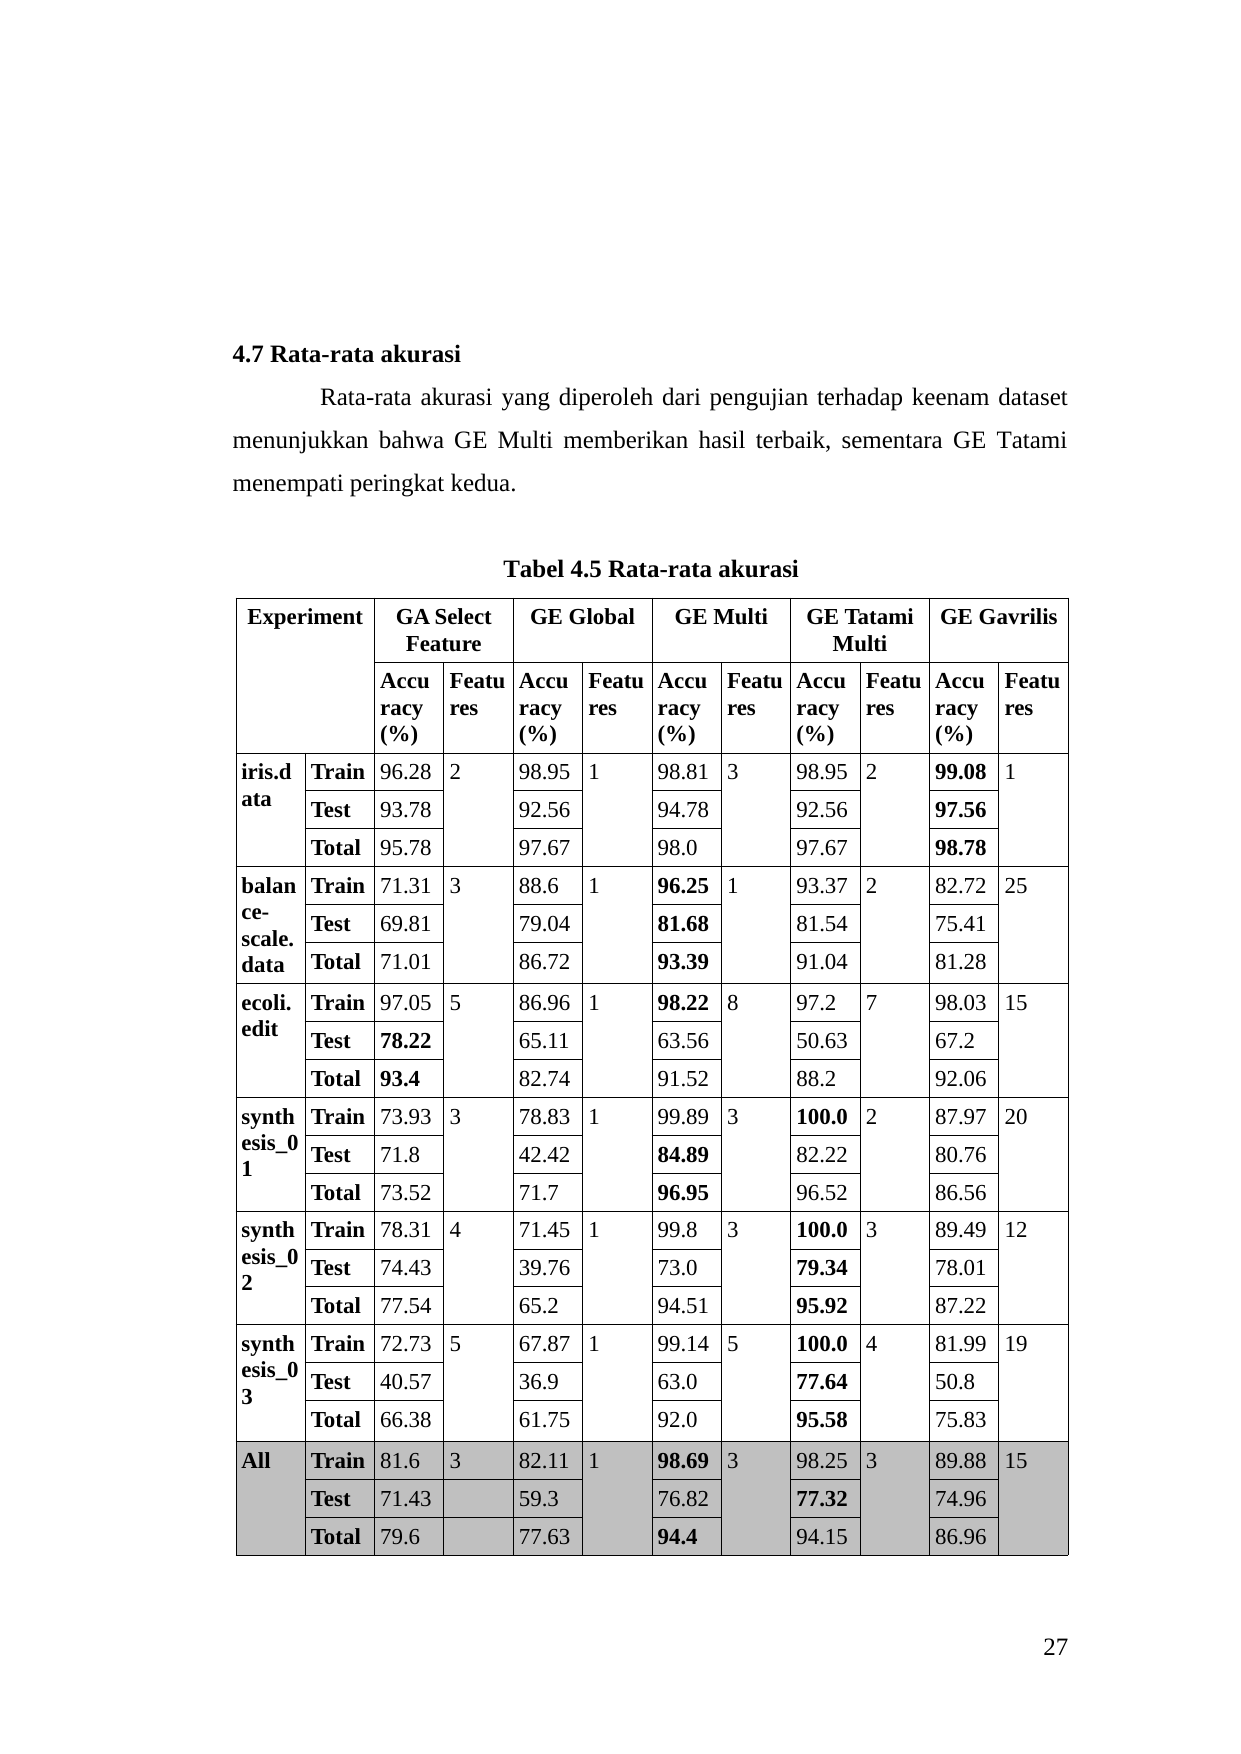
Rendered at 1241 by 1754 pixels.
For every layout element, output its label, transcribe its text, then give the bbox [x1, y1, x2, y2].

table_cell 79.34 [791, 1250, 860, 1286]
table_cell 67.2 [930, 1022, 998, 1059]
table_cell 86.72 [514, 943, 582, 983]
table_cell 92.56 [514, 791, 582, 828]
table_cell Train [306, 1442, 374, 1479]
table_cell 72.73 [375, 1325, 443, 1362]
table_cell 97.67 [514, 829, 582, 866]
table_cell 95.58 [791, 1401, 860, 1441]
table_cell 86.56 [930, 1174, 998, 1211]
table_cell 77.64 [791, 1363, 860, 1400]
table_cell Features [583, 663, 652, 752]
table_cell 79.04 [514, 905, 582, 942]
table_header GE Tatami Multi [791, 599, 929, 662]
table_cell 99.89 [653, 1098, 721, 1135]
table_cell 3 [861, 1442, 929, 1555]
table_cell Train [306, 1098, 374, 1135]
table_cell 36.9 [514, 1363, 582, 1400]
table_cell Features [861, 663, 929, 752]
table_cell 39.76 [514, 1250, 582, 1286]
table_cell Total [306, 1518, 374, 1555]
table_cell 19 [999, 1325, 1068, 1441]
table_cell synthesis_03 [237, 1325, 305, 1441]
subtitle Rata-rata akurasi [232, 339, 1068, 367]
table_cell 73.93 [375, 1098, 443, 1135]
table_cell Train [306, 1212, 374, 1248]
text Tabel 4.5 Rata-rata akurasi [232, 554, 1068, 583]
table_cell 81.28 [930, 943, 998, 983]
table_cell 87.97 [930, 1098, 998, 1135]
table_cell Features [444, 663, 513, 752]
table_cell 97.2 [791, 984, 860, 1021]
table_cell Accuracy (%) [375, 663, 443, 752]
table_cell Total [306, 1287, 374, 1324]
table_cell 77.32 [791, 1480, 860, 1517]
table_cell 86.96 [930, 1518, 998, 1555]
table_cell 93.37 [791, 867, 860, 904]
table_cell 1 [583, 1442, 652, 1555]
table_cell 71.8 [375, 1136, 443, 1173]
table_cell 82.74 [514, 1060, 582, 1097]
text Rata-rata akurasi yang diperoleh dari pengujian terhadap keenam dataset menunjukkan bahwa GE Multi memberikan hasil terbaik, sementara GE Tatami menempati peringkat kedua. [232, 382, 1068, 497]
table_cell 91.52 [653, 1060, 721, 1097]
table_cell 20 [999, 1098, 1068, 1211]
table_cell 8 [722, 984, 790, 1097]
table_cell 1 [999, 754, 1068, 866]
table_header GA Select Feature [375, 599, 513, 662]
table_cell 77.63 [514, 1518, 582, 1555]
table_cell Total [306, 1060, 374, 1097]
table_cell 92.56 [791, 791, 860, 828]
table_cell 59.3 [514, 1480, 582, 1517]
table_cell 74.43 [375, 1250, 443, 1286]
table_cell 84.89 [653, 1136, 721, 1173]
table_header Experiment [237, 599, 374, 752]
table_cell Total [306, 829, 374, 866]
table_cell 93.39 [653, 943, 721, 983]
table_cell 73.52 [375, 1174, 443, 1211]
table_cell 96.25 [653, 867, 721, 904]
table_cell 2 [861, 867, 929, 983]
table_cell 95.92 [791, 1287, 860, 1324]
table_cell 98.69 [653, 1442, 721, 1479]
table_cell 5 [444, 1325, 513, 1441]
table_header GE Multi [653, 599, 790, 662]
table_cell 2 [861, 1098, 929, 1211]
table_cell 100.0 [791, 1212, 860, 1248]
table_cell 78.83 [514, 1098, 582, 1135]
table_cell 73.0 [653, 1250, 721, 1286]
table_cell 1 [583, 1212, 652, 1324]
table_cell 15 [999, 984, 1068, 1097]
table_cell 81.54 [791, 905, 860, 942]
table_cell Test [306, 1250, 374, 1286]
table_cell 50.8 [930, 1363, 998, 1400]
table_cell 3 [722, 1212, 790, 1324]
table_cell 1 [583, 1325, 652, 1441]
table_cell 65.11 [514, 1022, 582, 1059]
table_cell ecoli.edit [237, 984, 305, 1097]
table_cell 98.95 [791, 754, 860, 790]
table_cell 75.83 [930, 1401, 998, 1441]
table_cell 76.82 [653, 1480, 721, 1517]
table_cell 99.08 [930, 754, 998, 790]
table_cell 98.81 [653, 754, 721, 790]
table_header GE Global [514, 599, 652, 662]
table_cell 3 [722, 1098, 790, 1211]
table_cell 63.56 [653, 1022, 721, 1059]
table_cell 25 [999, 867, 1068, 983]
table_cell 82.11 [514, 1442, 582, 1479]
table_cell 5 [722, 1325, 790, 1441]
table_cell 1 [583, 867, 652, 983]
table_cell Test [306, 791, 374, 828]
table_cell 81.99 [930, 1325, 998, 1362]
table_cell 3 [722, 1442, 790, 1555]
table_cell 79.6 [375, 1518, 443, 1555]
table_cell 100.0 [791, 1325, 860, 1362]
table_cell 75.41 [930, 905, 998, 942]
table_cell 92.06 [930, 1060, 998, 1097]
table_cell Total [306, 1401, 374, 1441]
table_cell Test [306, 1480, 374, 1517]
table_cell 96.95 [653, 1174, 721, 1211]
table_cell 94.4 [653, 1518, 721, 1555]
table_cell 3 [444, 1098, 513, 1211]
table_cell 86.96 [514, 984, 582, 1021]
table_cell 2 [444, 754, 513, 866]
table_cell 78.31 [375, 1212, 443, 1248]
table_cell 88.6 [514, 867, 582, 904]
table_cell 82.22 [791, 1136, 860, 1173]
table_cell 12 [999, 1212, 1068, 1324]
table_cell 97.05 [375, 984, 443, 1021]
table_cell 15 [999, 1442, 1068, 1555]
table_cell [444, 1518, 513, 1555]
table_cell 99.8 [653, 1212, 721, 1248]
table_cell 69.81 [375, 905, 443, 942]
table_cell [444, 1480, 513, 1517]
table_cell 98.95 [514, 754, 582, 790]
table_cell Total [306, 943, 374, 983]
table_cell Test [306, 1136, 374, 1173]
table_cell 3 [861, 1212, 929, 1324]
table_cell 7 [861, 984, 929, 1097]
table_cell 71.7 [514, 1174, 582, 1211]
table_cell 92.0 [653, 1401, 721, 1441]
table_cell 2 [861, 754, 929, 866]
table_cell 77.54 [375, 1287, 443, 1324]
table_cell Features [999, 663, 1068, 752]
table_cell 1 [583, 984, 652, 1097]
table_cell synthesis_01 [237, 1098, 305, 1211]
table_cell 93.78 [375, 791, 443, 828]
table_cell 63.0 [653, 1363, 721, 1400]
table_cell 81.68 [653, 905, 721, 942]
table_cell 94.78 [653, 791, 721, 828]
table_cell 67.87 [514, 1325, 582, 1362]
table_cell 40.57 [375, 1363, 443, 1400]
table_cell 97.56 [930, 791, 998, 828]
table_cell 89.49 [930, 1212, 998, 1248]
table_cell 89.88 [930, 1442, 998, 1479]
table_cell 78.01 [930, 1250, 998, 1286]
table_cell Train [306, 867, 374, 904]
table_cell 97.67 [791, 829, 860, 866]
table_cell 94.51 [653, 1287, 721, 1324]
table_cell Total [306, 1174, 374, 1211]
table_cell 1 [583, 754, 652, 866]
table_cell 98.78 [930, 829, 998, 866]
table_cell Train [306, 1325, 374, 1362]
table_cell 82.72 [930, 867, 998, 904]
table_cell 50.63 [791, 1022, 860, 1059]
table_cell 100.0 [791, 1098, 860, 1135]
table_cell 95.78 [375, 829, 443, 866]
table_cell 74.96 [930, 1480, 998, 1517]
table_cell 98.0 [653, 829, 721, 866]
table_cell 3 [722, 754, 790, 866]
table_cell Accuracy (%) [514, 663, 582, 752]
table_cell 78.22 [375, 1022, 443, 1059]
table_cell balance-scale.data [237, 867, 305, 983]
table_cell 42.42 [514, 1136, 582, 1173]
table_cell Accuracy (%) [930, 663, 998, 752]
table_cell 94.15 [791, 1518, 860, 1555]
table_header GE Gavrilis [930, 599, 1068, 662]
table_cell 1 [722, 867, 790, 983]
table_cell Train [306, 984, 374, 1021]
table_cell 93.4 [375, 1060, 443, 1097]
table_cell 4 [444, 1212, 513, 1324]
table_cell iris.data [237, 754, 305, 866]
table_cell 71.31 [375, 867, 443, 904]
table_cell 98.25 [791, 1442, 860, 1479]
table_cell 1 [583, 1098, 652, 1211]
table_cell Test [306, 905, 374, 942]
table_cell Features [722, 663, 790, 752]
table_cell 71.01 [375, 943, 443, 983]
table_cell 65.2 [514, 1287, 582, 1324]
table_cell 98.22 [653, 984, 721, 1021]
table_cell 3 [444, 867, 513, 983]
table_cell 81.6 [375, 1442, 443, 1479]
table_cell 71.43 [375, 1480, 443, 1517]
table_cell 88.2 [791, 1060, 860, 1097]
table_cell 61.75 [514, 1401, 582, 1441]
table_cell Accuracy (%) [653, 663, 721, 752]
table_cell 91.04 [791, 943, 860, 983]
table_cell 99.14 [653, 1325, 721, 1362]
table_cell 3 [444, 1442, 513, 1479]
table_cell 4 [861, 1325, 929, 1441]
table_cell All [237, 1442, 305, 1555]
table_cell synthesis_02 [237, 1212, 305, 1324]
table_cell 96.28 [375, 754, 443, 790]
table_cell 66.38 [375, 1401, 443, 1441]
table_cell Test [306, 1022, 374, 1059]
table_cell 87.22 [930, 1287, 998, 1324]
table_cell 5 [444, 984, 513, 1097]
table_cell Accuracy (%) [791, 663, 860, 752]
table_cell 80.76 [930, 1136, 998, 1173]
table_cell 71.45 [514, 1212, 582, 1248]
table_cell 96.52 [791, 1174, 860, 1211]
table_cell Train [306, 754, 374, 790]
table_cell Test [306, 1363, 374, 1400]
table_cell 98.03 [930, 984, 998, 1021]
